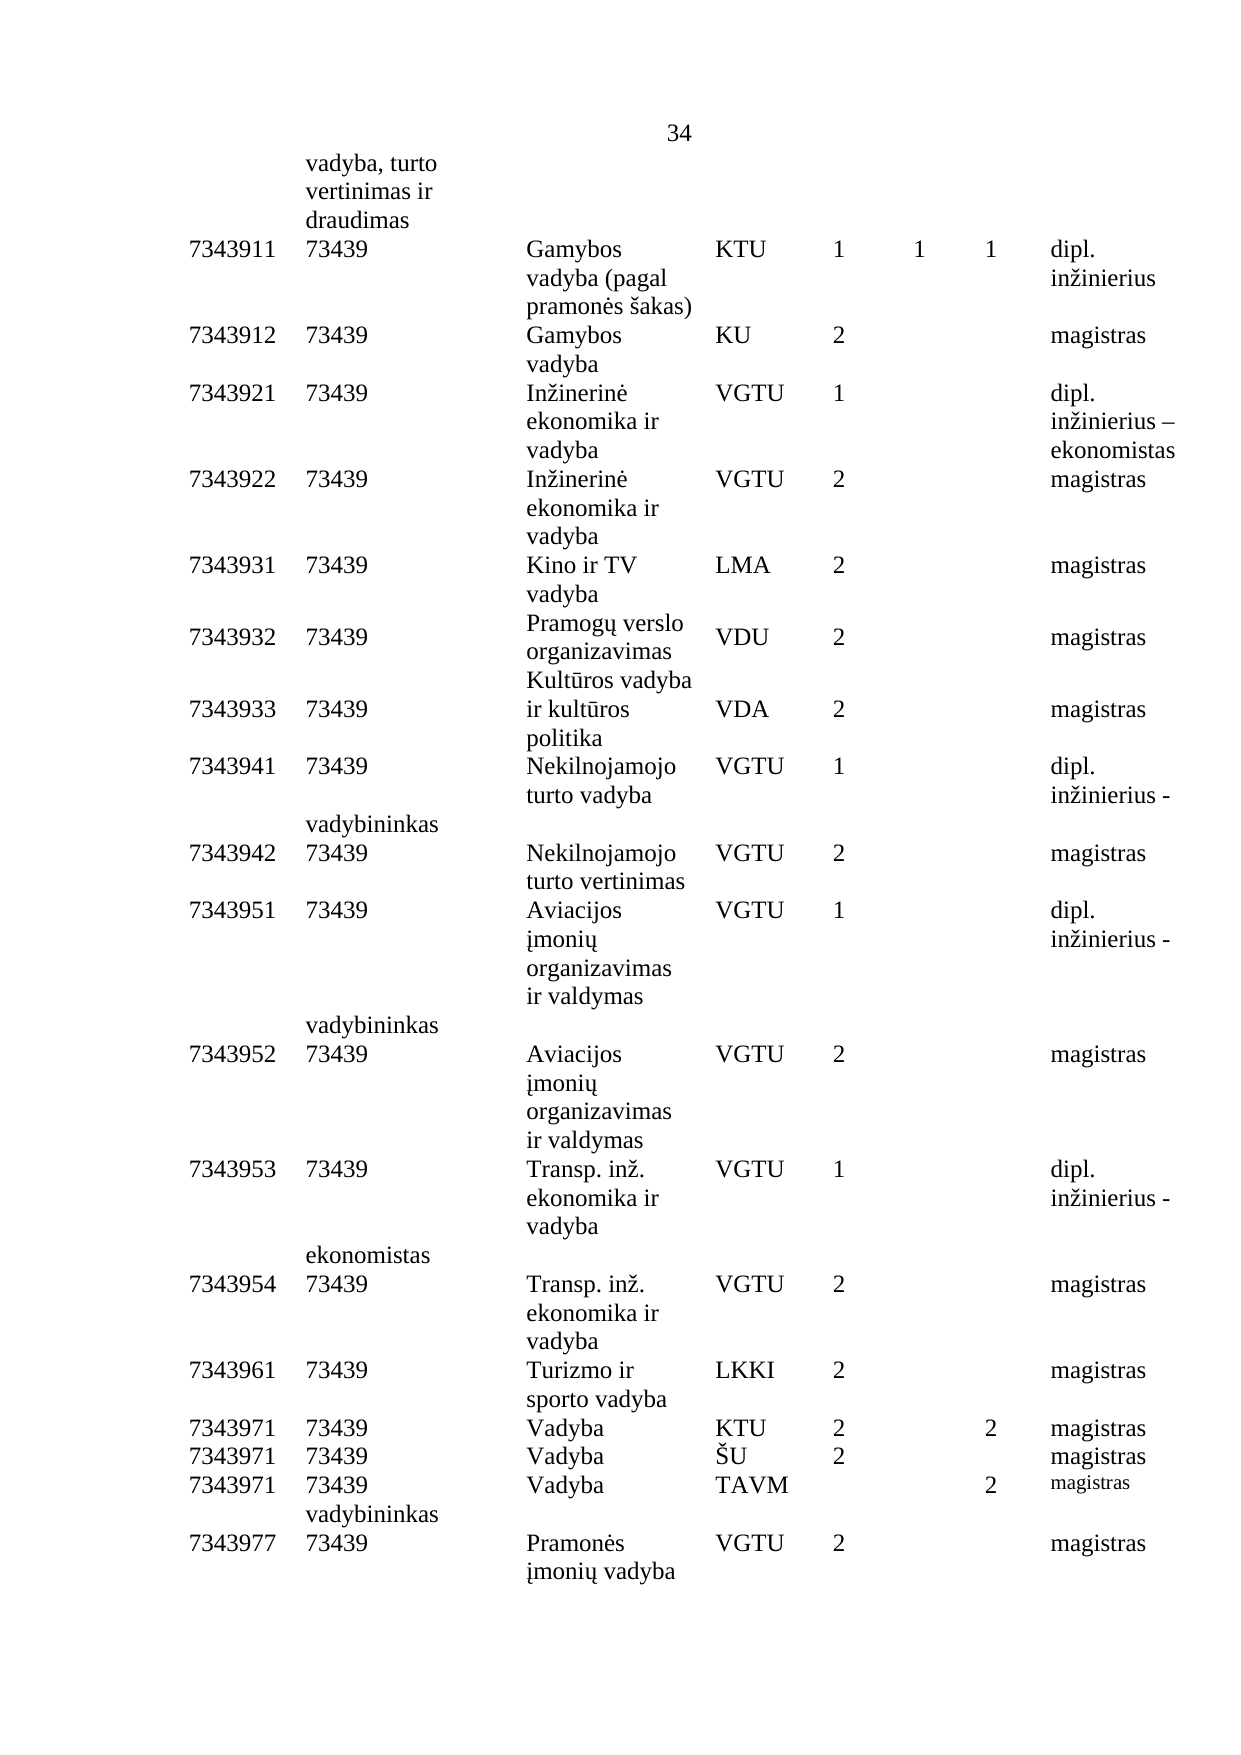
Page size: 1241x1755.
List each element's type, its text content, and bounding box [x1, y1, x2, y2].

table_cell VGTU [704, 838, 821, 895]
table_cell Transp. inž. ekonomika ir vadyba [515, 1269, 704, 1355]
table_cell 73439 [294, 1039, 515, 1154]
table_cell 73439 [294, 1154, 515, 1240]
table_cell 2 [973, 1470, 1039, 1499]
table_cell 7343911 [177, 234, 294, 320]
table_cell 1 [821, 751, 902, 809]
table_cell [1202, 838, 1207, 895]
table_cell [1197, 1240, 1202, 1269]
table_cell vadybininkas [294, 1499, 515, 1528]
table_cell [1197, 1528, 1202, 1585]
table_cell 73439 [294, 895, 515, 1010]
table_cell dipl. inžinierius - [1039, 895, 1197, 1010]
table_cell magistras [1039, 665, 1197, 751]
table_cell [902, 751, 973, 809]
table_cell 7343953 [177, 1154, 294, 1240]
table_cell [973, 1154, 1039, 1240]
table_cell 7343961 [177, 1355, 294, 1413]
table_cell [902, 1154, 973, 1240]
table_cell dipl. inžinierius – ekonomistas [1039, 378, 1197, 464]
table_cell [973, 1240, 1039, 1269]
table_cell 2 [821, 1355, 902, 1413]
table_cell [902, 1039, 973, 1154]
table_cell VGTU [704, 1528, 821, 1585]
table_cell 2 [821, 1039, 902, 1154]
table_cell 7343932 [177, 608, 294, 665]
table_cell 1 [821, 234, 902, 320]
table_cell 7343952 [177, 1039, 294, 1154]
table_cell 2 [821, 608, 902, 665]
table_cell magistras [1039, 1269, 1197, 1355]
table_cell [902, 1528, 973, 1585]
table_cell VDU [704, 608, 821, 665]
table_cell [1197, 148, 1202, 234]
table_cell 7343954 [177, 1269, 294, 1355]
table_cell 2 [821, 320, 902, 378]
table_cell [1202, 1413, 1207, 1441]
table_cell vadyba, turto vertinimas ir draudimas [294, 148, 515, 234]
table_cell [1202, 1470, 1207, 1499]
table_cell 73439 [294, 1470, 515, 1499]
table_cell [902, 809, 973, 838]
table_cell VGTU [704, 1269, 821, 1355]
table_cell [902, 1413, 973, 1441]
table_cell [973, 464, 1039, 550]
table_cell [1197, 1039, 1202, 1154]
table_cell [902, 1441, 973, 1470]
table_cell Vadyba [515, 1413, 704, 1441]
table_cell [1197, 1470, 1202, 1499]
table_cell 7343941 [177, 751, 294, 809]
table_cell Vadyba [515, 1470, 704, 1499]
table_cell [973, 550, 1039, 608]
table_cell Aviacijos įmonių organizavimas ir valdymas [515, 895, 704, 1010]
table_cell [1202, 809, 1207, 838]
table_cell [704, 809, 821, 838]
table_cell [902, 148, 973, 234]
table_cell ekonomistas [294, 1240, 515, 1269]
table_cell 73439 [294, 1528, 515, 1585]
table_cell [1202, 550, 1207, 608]
table_cell [515, 1499, 704, 1528]
table_cell dipl. inžinierius - [1039, 1154, 1197, 1240]
table_cell LMA [704, 550, 821, 608]
table_cell [1202, 608, 1207, 665]
table_cell [704, 1240, 821, 1269]
table_cell [1197, 838, 1202, 895]
table_cell 7343971 [177, 1470, 294, 1499]
table_cell vadybininkas [294, 809, 515, 838]
table_cell [1197, 1010, 1202, 1039]
table_cell [704, 1499, 821, 1528]
table_cell [1197, 1154, 1202, 1240]
table_cell [902, 1355, 973, 1413]
table_cell [177, 809, 294, 838]
table_cell magistras [1039, 1470, 1197, 1499]
table_cell 2 [821, 1528, 902, 1585]
table_cell 1 [821, 1154, 902, 1240]
table_cell vadybininkas [294, 1010, 515, 1039]
table_cell [973, 838, 1039, 895]
table_cell [973, 1528, 1039, 1585]
table_cell [515, 1010, 704, 1039]
table_cell magistras [1039, 1413, 1197, 1441]
table_cell [973, 1010, 1039, 1039]
table_cell Aviacijos įmonių organizavimas ir valdymas [515, 1039, 704, 1154]
table_cell magistras [1039, 320, 1197, 378]
table_cell [1197, 1355, 1202, 1413]
table_cell Gamybos vadyba [515, 320, 704, 378]
table_cell magistras [1039, 550, 1197, 608]
table_cell [902, 1499, 973, 1528]
table_cell 73439 [294, 1441, 515, 1470]
table_cell [177, 1240, 294, 1269]
table_cell 2 [821, 665, 902, 751]
table_cell KTU [704, 234, 821, 320]
table_cell 73439 [294, 1355, 515, 1413]
table_cell 73439 [294, 751, 515, 809]
table_cell TAVM [704, 1470, 821, 1499]
table_cell [1202, 1499, 1207, 1528]
table_cell Gamybos vadyba (pagal pramonės šakas) [515, 234, 704, 320]
table_cell [1039, 1499, 1197, 1528]
table_cell 73439 [294, 378, 515, 464]
table_cell [973, 1355, 1039, 1413]
table_cell [1202, 464, 1207, 550]
table_cell 2 [821, 838, 902, 895]
table_cell 73439 [294, 234, 515, 320]
table_cell 7343977 [177, 1528, 294, 1585]
table_cell [973, 1441, 1039, 1470]
table_cell [973, 1269, 1039, 1355]
table_cell [1197, 1269, 1202, 1355]
table_cell dipl. inžinierius [1039, 234, 1197, 320]
table_cell 1 [821, 378, 902, 464]
table_cell [1197, 1499, 1202, 1528]
table_cell [902, 838, 973, 895]
table_cell [1197, 550, 1202, 608]
table_cell VGTU [704, 751, 821, 809]
table_cell [1197, 234, 1202, 320]
table_cell 73439 [294, 665, 515, 751]
table_cell [973, 665, 1039, 751]
table_cell magistras [1039, 1355, 1197, 1413]
table_cell 2 [821, 1269, 902, 1355]
table_cell 1 [973, 234, 1039, 320]
table_cell VGTU [704, 1154, 821, 1240]
table_cell [973, 320, 1039, 378]
table_cell [1202, 378, 1207, 464]
table_cell 73439 [294, 550, 515, 608]
table_cell [177, 148, 294, 234]
table_cell [1202, 1240, 1207, 1269]
table_cell VGTU [704, 378, 821, 464]
table_cell [973, 895, 1039, 1010]
table_cell [1197, 378, 1202, 464]
table_cell 7343921 [177, 378, 294, 464]
table_cell [902, 895, 973, 1010]
table_cell [1039, 1240, 1197, 1269]
table_cell [1197, 809, 1202, 838]
table_cell [1197, 1441, 1202, 1470]
table_cell Vadyba [515, 1441, 704, 1470]
table_cell magistras [1039, 608, 1197, 665]
table_cell [1039, 148, 1197, 234]
table_cell 7343951 [177, 895, 294, 1010]
table_cell magistras [1039, 838, 1197, 895]
table_cell dipl. inžinierius - [1039, 751, 1197, 809]
table_cell Pramonės įmonių vadyba [515, 1528, 704, 1585]
table_cell [973, 1039, 1039, 1154]
table_cell Inžinerinė ekonomika ir vadyba [515, 378, 704, 464]
table_cell [902, 1240, 973, 1269]
table_cell VDA [704, 665, 821, 751]
table_cell [1197, 751, 1202, 809]
table_cell [515, 148, 704, 234]
table_cell [973, 751, 1039, 809]
table_cell [902, 1269, 973, 1355]
table_cell 2 [821, 1413, 902, 1441]
table_cell [821, 809, 902, 838]
table_cell [1202, 665, 1207, 751]
table_cell 7343922 [177, 464, 294, 550]
table_cell 7343933 [177, 665, 294, 751]
table_cell Nekilnojamojo turto vadyba [515, 751, 704, 809]
table_cell [1202, 1154, 1207, 1240]
table_cell VGTU [704, 1039, 821, 1154]
table_cell [1202, 1010, 1207, 1039]
table_cell [821, 1240, 902, 1269]
table_cell magistras [1039, 1039, 1197, 1154]
table_cell Pramogų verslo organizavimas [515, 608, 704, 665]
table_cell [1202, 234, 1207, 320]
table_cell KU [704, 320, 821, 378]
table_cell magistras [1039, 1528, 1197, 1585]
table_cell [1197, 320, 1202, 378]
table_cell Kultūros vadyba ir kultūros politika [515, 665, 704, 751]
table_cell [1202, 895, 1207, 1010]
table_cell 1 [902, 234, 973, 320]
table_cell 73439 [294, 1413, 515, 1441]
table_cell 73439 [294, 1269, 515, 1355]
table_cell [1202, 1039, 1207, 1154]
table_cell 2 [821, 550, 902, 608]
table_cell [1039, 1010, 1197, 1039]
table_cell [902, 464, 973, 550]
table_cell [704, 148, 821, 234]
table_cell [973, 148, 1039, 234]
table_cell 73439 [294, 608, 515, 665]
table_cell 2 [973, 1413, 1039, 1441]
table_cell [821, 148, 902, 234]
table_cell [902, 320, 973, 378]
table_cell Inžinerinė ekonomika ir vadyba [515, 464, 704, 550]
table_cell 2 [821, 464, 902, 550]
table_cell Turizmo ir sporto vadyba [515, 1355, 704, 1413]
table_cell [973, 809, 1039, 838]
table_cell ŠU [704, 1441, 821, 1470]
table_cell [1202, 148, 1207, 234]
table_cell [1197, 464, 1202, 550]
table_cell magistras [1039, 1441, 1197, 1470]
table_cell [1202, 1269, 1207, 1355]
table_cell [177, 1499, 294, 1528]
table_cell [973, 608, 1039, 665]
table_cell [515, 1240, 704, 1269]
table_cell 1 [821, 895, 902, 1010]
table_cell [1202, 751, 1207, 809]
table_cell 73439 [294, 464, 515, 550]
table_cell 7343971 [177, 1413, 294, 1441]
table_cell [902, 1010, 973, 1039]
table_cell Kino ir TV vadyba [515, 550, 704, 608]
table_cell [1197, 1413, 1202, 1441]
table_cell LKKI [704, 1355, 821, 1413]
table_cell 7343942 [177, 838, 294, 895]
table_cell KTU [704, 1413, 821, 1441]
table_cell [821, 1499, 902, 1528]
table_cell VGTU [704, 464, 821, 550]
table_cell [902, 550, 973, 608]
table_cell [177, 1010, 294, 1039]
table_cell [821, 1470, 902, 1499]
table_cell 7343971 [177, 1441, 294, 1470]
table_cell 73439 [294, 838, 515, 895]
table_cell 7343912 [177, 320, 294, 378]
table_cell [1202, 1355, 1207, 1413]
table_cell [821, 1010, 902, 1039]
table_cell Nekilnojamojo turto vertinimas [515, 838, 704, 895]
table_cell [1202, 320, 1207, 378]
table_cell [704, 1010, 821, 1039]
table_cell [515, 809, 704, 838]
table_cell [973, 378, 1039, 464]
table_cell magistras [1039, 464, 1197, 550]
table_cell [1202, 1528, 1207, 1585]
table_cell [902, 378, 973, 464]
table_cell [902, 608, 973, 665]
table_cell VGTU [704, 895, 821, 1010]
table_cell [1197, 895, 1202, 1010]
table_cell Transp. inž. ekonomika ir vadyba [515, 1154, 704, 1240]
table_cell 7343931 [177, 550, 294, 608]
table_cell [1039, 809, 1197, 838]
table_cell [973, 1499, 1039, 1528]
table_cell [902, 1470, 973, 1499]
table_cell [902, 665, 973, 751]
table_cell [1197, 665, 1202, 751]
table_cell 73439 [294, 320, 515, 378]
table_cell [1202, 1441, 1207, 1470]
table_cell [1197, 608, 1202, 665]
table_cell 2 [821, 1441, 902, 1470]
